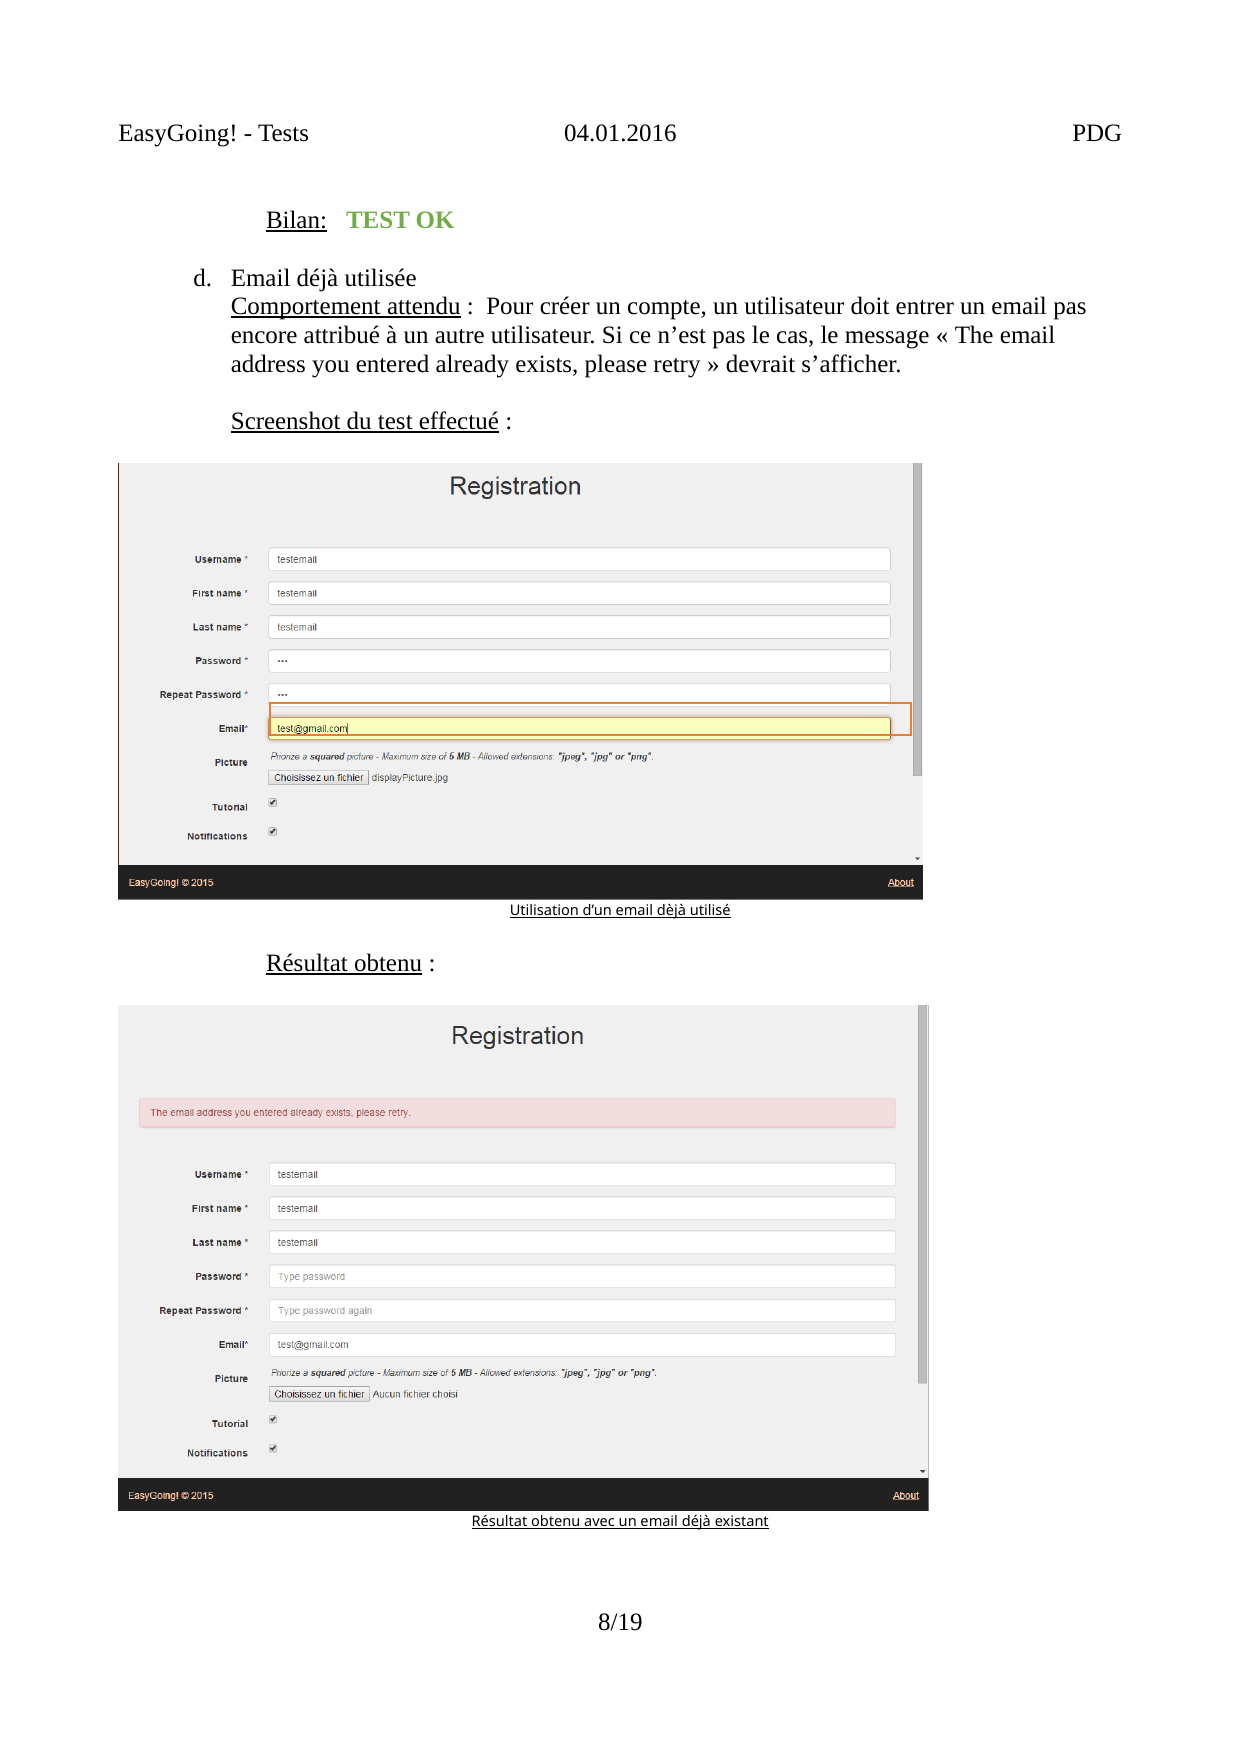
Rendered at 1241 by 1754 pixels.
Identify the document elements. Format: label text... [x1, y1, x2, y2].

list Résultat obtenu avec un email déjà existant [118, 1511, 1122, 1530]
list Résultat obtenu : [118, 948, 1122, 977]
picture [118, 463, 923, 900]
picture [118, 1005, 929, 1511]
list Email déjà utilisée Comportement attendu : Pour créer un compte, un utilisateur doit entrer un email pas encore attribué à un autre utilisateur. Si ce n’est pas le cas, le message « The email address you entered already exists, please retry » devrait s’afficher. Screenshot du test effectué : [193, 263, 1122, 435]
list Bilan: TEST OK [118, 205, 1122, 234]
list Utilisation d’un email dèjà utilisé [118, 900, 1122, 919]
